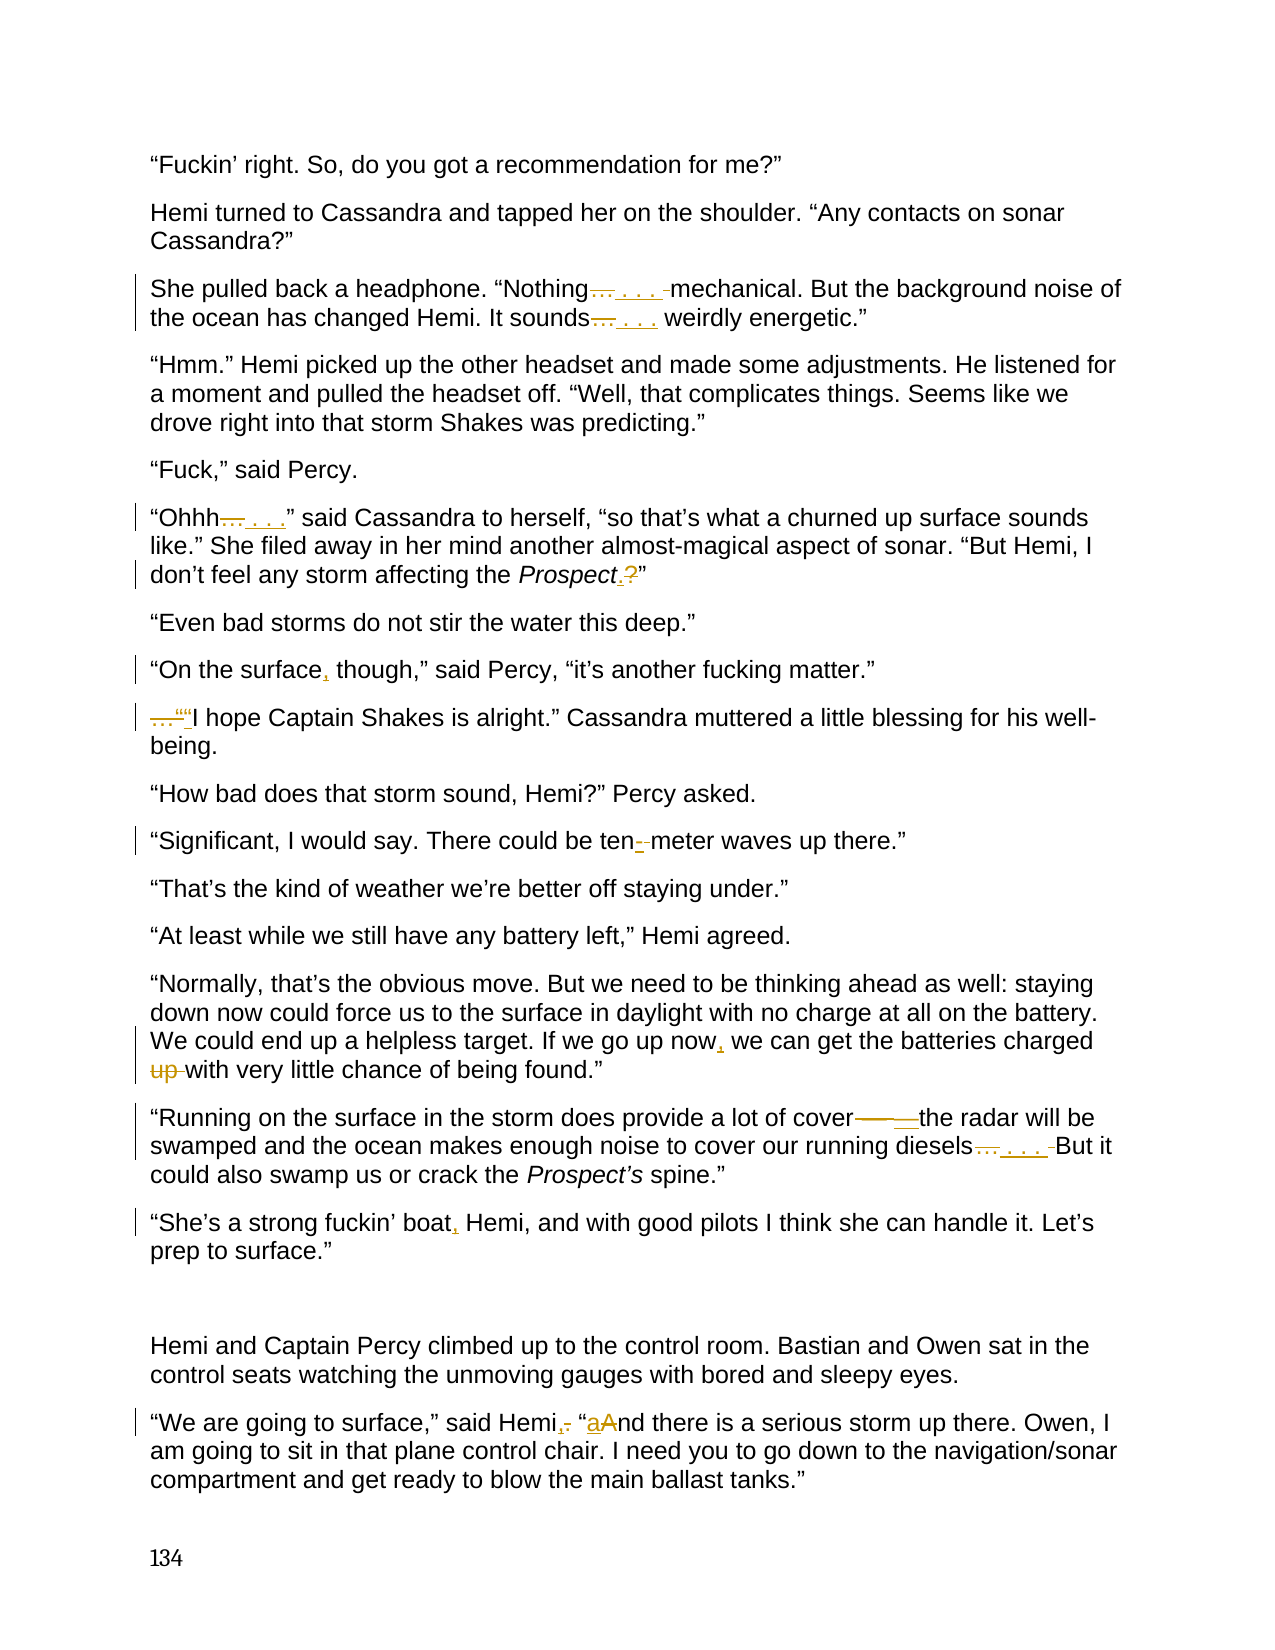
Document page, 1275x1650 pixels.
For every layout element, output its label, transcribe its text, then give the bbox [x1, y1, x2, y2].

text “On the surface, though,” said Percy, “it’s another fucking matter.” [150, 655, 1125, 684]
text “Significant, I would say. There could be ten-meter waves up there.” [150, 826, 1125, 855]
text “I hope Captain Shakes is alright.” Cassandra muttered a little blessing for his well-being. [150, 702, 1125, 760]
text “How bad does that storm sound, Hemi?” Percy asked. [150, 779, 1125, 807]
text “Running on the surface in the storm does provide a lot of cover—the radar will be swamped and the ocean makes enough noise to cover our running diesels . . . But it could also swamp us or crack the Prospect’s spine.” [150, 1102, 1125, 1189]
text “We are going to surface,” said Hemi, “and there is a serious storm up there. Owen, I am going to sit in that plane control chair. I need you to go down to the navigation/sonar compartment and get ready to blow the main ballast tanks.” [150, 1407, 1125, 1494]
text “Fuckin’ right. So, do you got a recommendation for me?” [150, 150, 1125, 179]
text “That’s the kind of weather we’re better off staying under.” [150, 874, 1125, 902]
text “Ohhh . . .” said Cassandra to herself, “so that’s what a churned up surface sounds like.” She filed away in her mind another almost-magical aspect of sonar. “But Hemi, I don’t feel any storm affecting the Prospect.” [150, 502, 1125, 589]
text “Normally, that’s the obvious move. But we need to be thinking ahead as well: staying down now could force us to the surface in daylight with no charge at all on the battery. We could end up a helpless target. If we go up now, we can get the batteries charged with very little chance of being found.” [150, 969, 1125, 1084]
text Hemi turned to Cassandra and tapped her on the shoulder. “Any contacts on sonar Cassandra?” [150, 197, 1125, 255]
text “Even bad storms do not stir the water this deep.” [150, 607, 1125, 636]
text She pulled back a headphone. “Nothing . . . mechanical. But the background noise of the ocean has changed Hemi. It sounds . . . weirdly energetic.” [150, 274, 1125, 331]
text “At least while we still have any battery left,” Hemi agreed. [150, 921, 1125, 950]
text “She’s a strong fuckin’ boat, Hemi, and with good pilots I think she can handle it. Let’s prep to surface.” [150, 1207, 1125, 1265]
text Hemi and Captain Percy climbed up to the control room. Bastian and Owen sat in the control seats watching the unmoving gauges with bored and sleepy eyes. [150, 1331, 1125, 1389]
text “Fuck,” said Percy. [150, 455, 1125, 484]
text “Hmm.” Hemi picked up the other headset and made some adjustments. He listened for a moment and pulled the headset off. “Well, that complicates things. Seems like we drove right into that storm Shakes was predicting.” [150, 350, 1125, 436]
